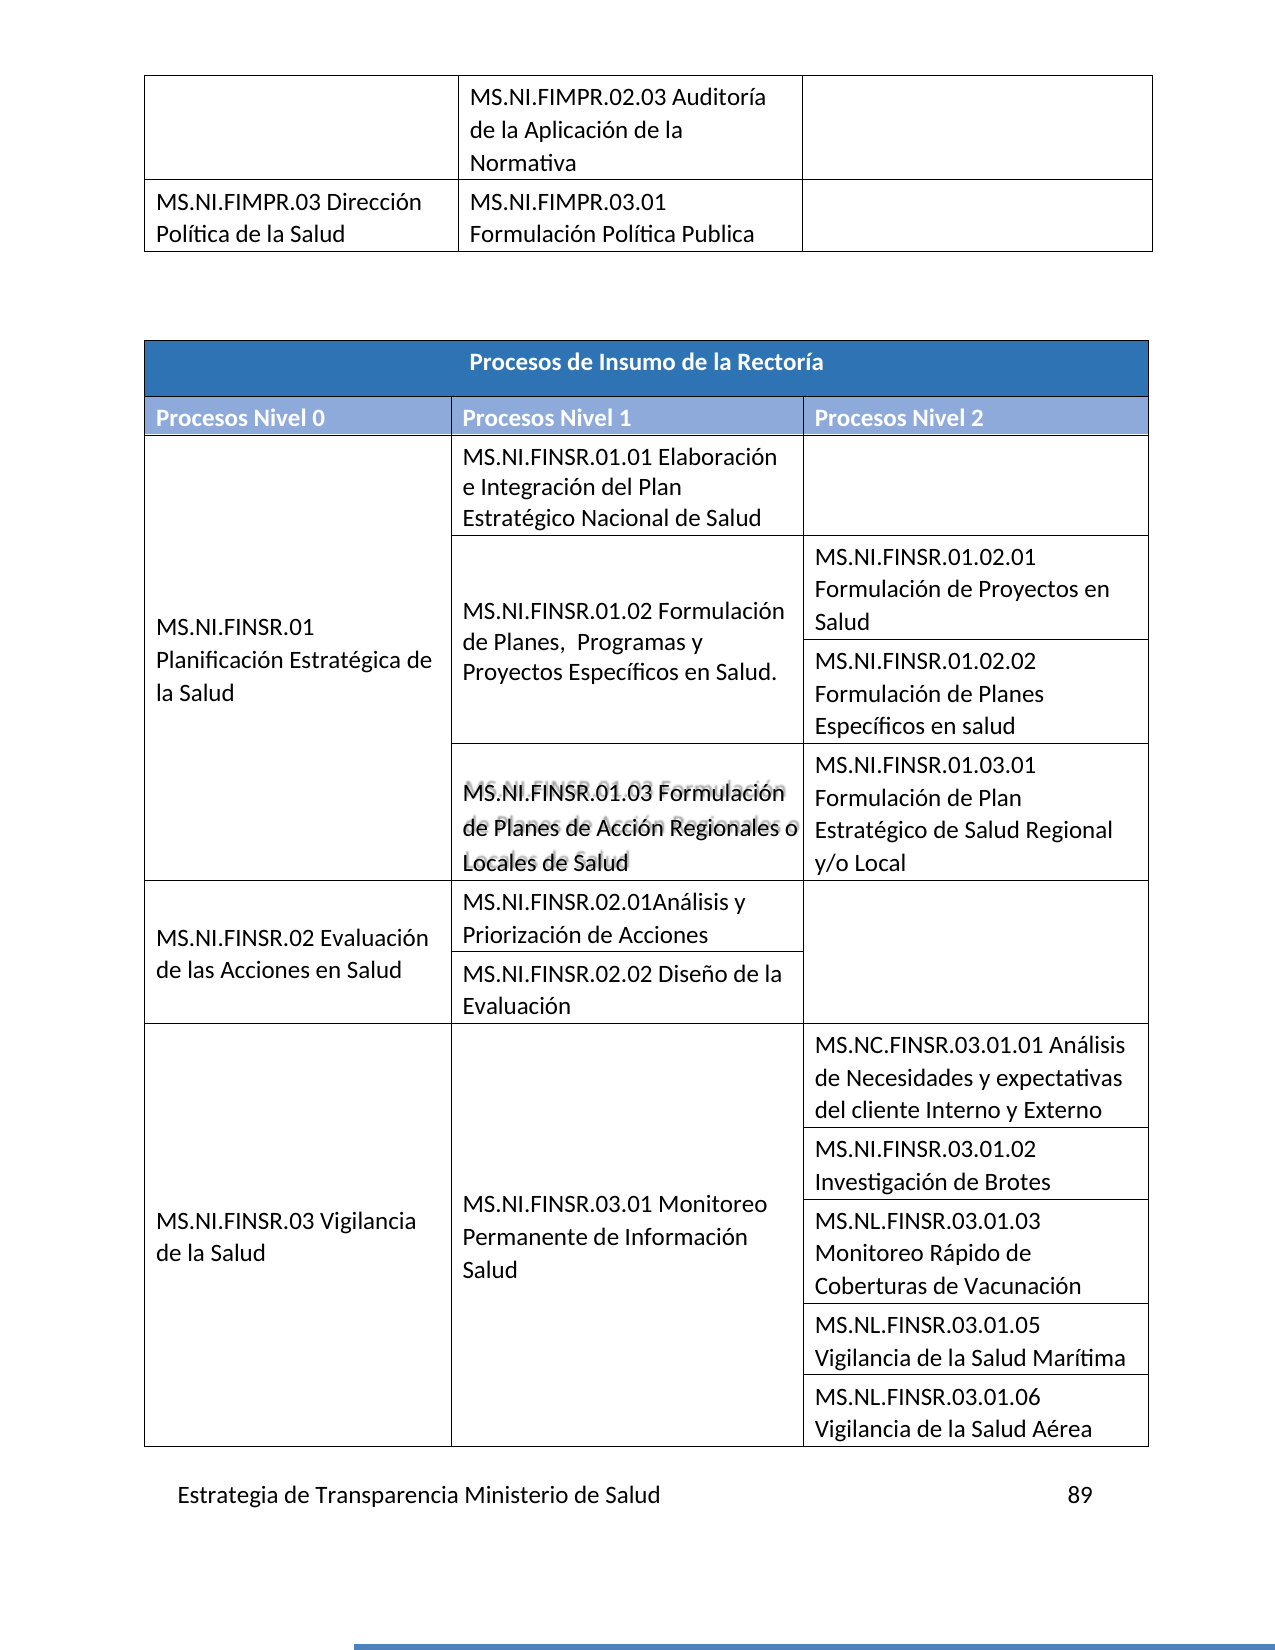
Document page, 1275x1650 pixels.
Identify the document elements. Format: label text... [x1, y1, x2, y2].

table_cell MS.NL.FINSR.03.01.06 Vigilancia de la Salud Aérea [804, 1375, 1148, 1446]
table_cell MS.NI.FINSR.03.01 Monitoreo Permanente de Información Salud [452, 1024, 803, 1446]
table_cell MS.NI.FINSR.01 Planificación Estratégica de la Salud [145, 436, 451, 880]
table_cell MS.NI.FIMPR.02.03 Auditoría de la Aplicación de la Normativa [459, 76, 802, 179]
table_cell [804, 436, 1148, 534]
table_header [145, 341, 451, 396]
table_cell MS.NI.FINSR.03 Vigilancia de la Salud [145, 1024, 451, 1446]
table_cell [803, 76, 1152, 179]
table_cell [803, 180, 1152, 251]
table_cell Procesos Nivel 2 [804, 397, 1148, 434]
table_header Procesos de Insumo de la Rectoría [451, 341, 1148, 396]
table_cell MS.NI.FINSR.01.03.01 Formulación de Plan Estratégico de Salud Regional y/o Local [804, 744, 1148, 880]
table_cell MS.NL.FINSR.03.01.05 Vigilancia de la Salud Marítima [804, 1304, 1148, 1374]
table_cell Procesos Nivel 1 [452, 397, 803, 434]
table_cell [145, 76, 458, 179]
table_cell MS.NC.FINSR.03.01.01 Análisis de Necesidades y expectativas del cliente Interno y Externo [804, 1024, 1148, 1127]
table_cell Procesos Nivel 0 [145, 397, 451, 434]
table_cell MS.NI.FINSR.02.01Análisis y Priorización de Acciones [452, 881, 803, 951]
table_cell MS.NI.FIMPR.03 Dirección Política de la Salud [145, 180, 458, 251]
table_cell MS.NI.FINSR.01.01 Elaboración e Integración del Plan Estratégico Nacional de Salud [452, 436, 803, 534]
table_cell MS.NI.FINSR.01.02.02 Formulación de Planes Específicos en salud [804, 640, 1148, 743]
table_cell MS.NI.FIMPR.03.01 Formulación Política Publica [459, 180, 802, 251]
table_cell MS.NL.FINSR.03.01.03 Monitoreo Rápido de Coberturas de Vacunación [804, 1200, 1148, 1303]
table_cell MS.NI.FINSR.01.03 Formulación de Planes de Acción Regionales o Locales de Salud [452, 744, 803, 880]
table_cell MS.NI.FINSR.03.01.02 Investigación de Brotes [804, 1128, 1148, 1198]
table_cell MS.NI.FINSR.02 Evaluación de las Acciones en Salud [145, 881, 451, 1023]
table_cell [804, 881, 1148, 1023]
table_cell MS.NI.FINSR.02.02 Diseño de la Evaluación [452, 952, 803, 1023]
table_cell MS.NI.FINSR.01.02.01 Formulación de Proyectos en Salud [804, 536, 1148, 639]
table_cell MS.NI.FINSR.01.02 Formulación de Planes, Programas y Proyectos Específicos en Salud. [452, 536, 803, 743]
